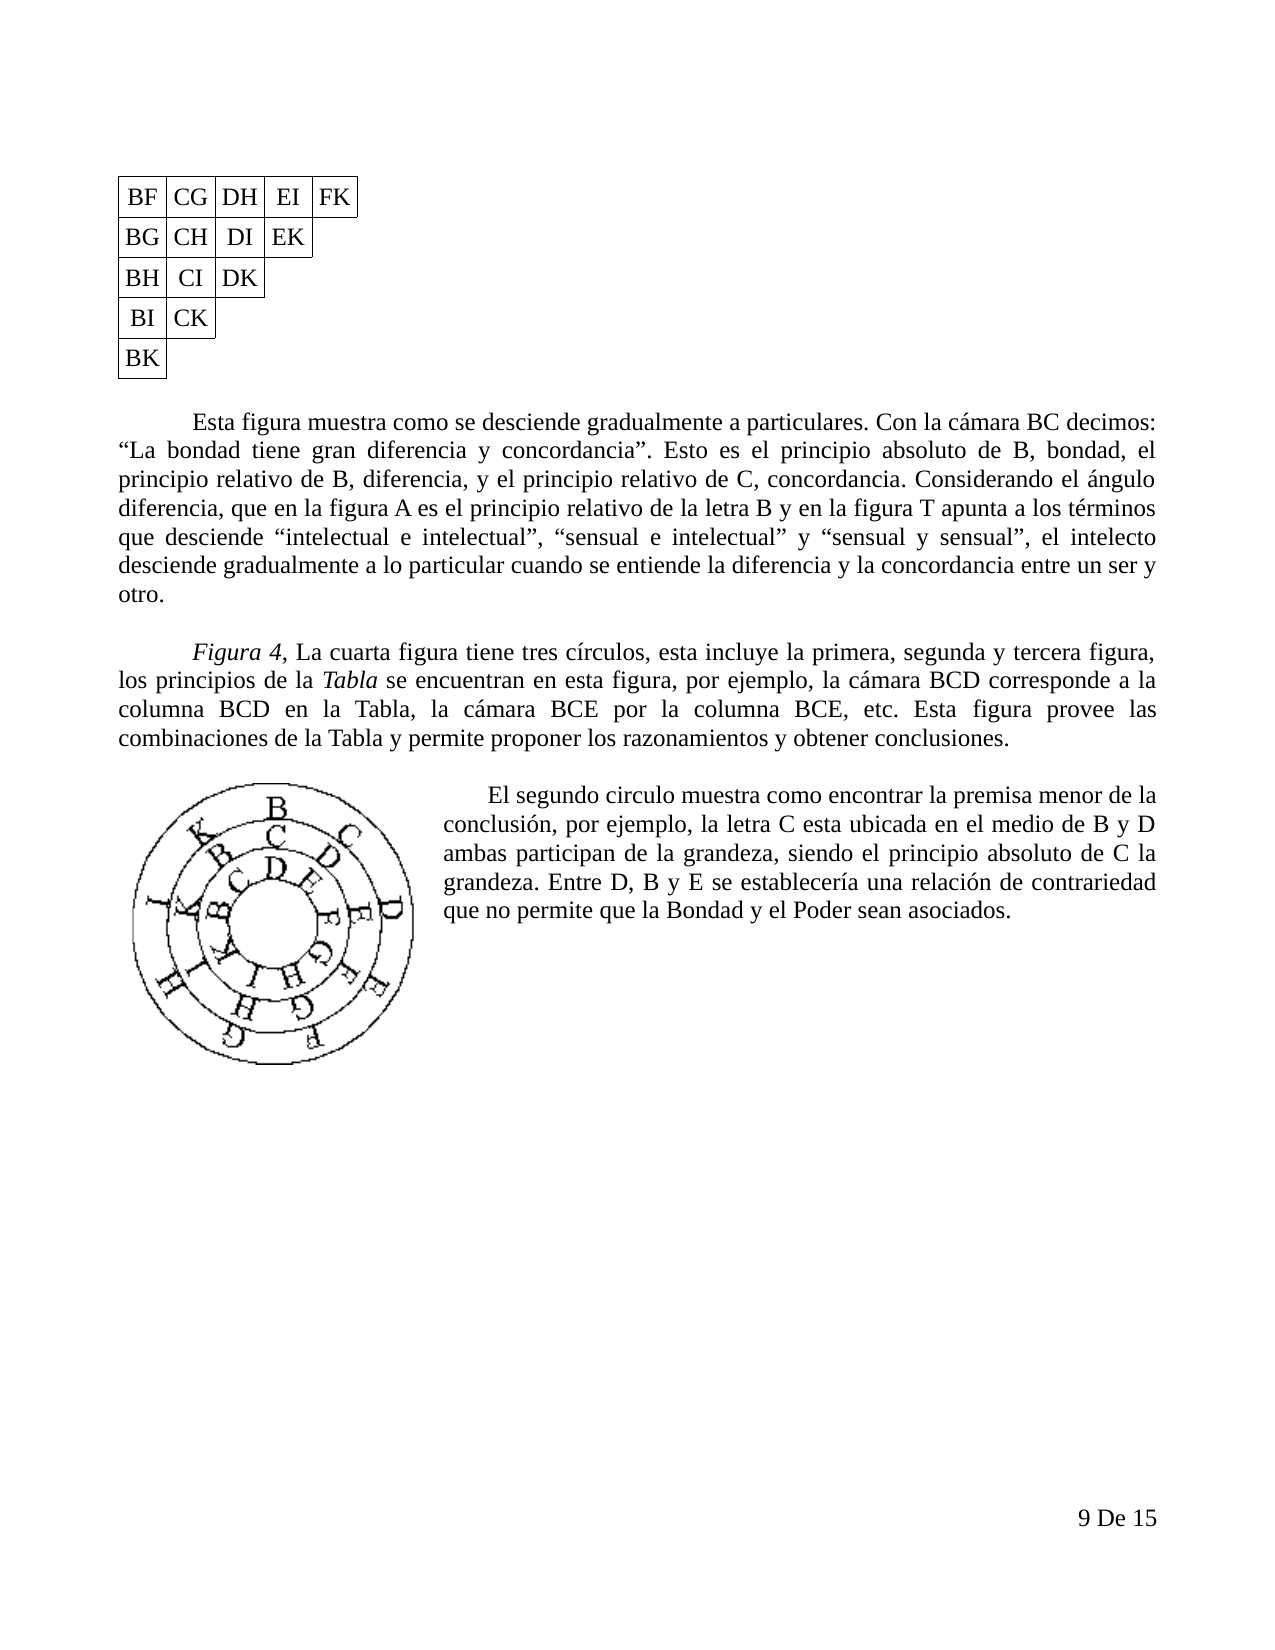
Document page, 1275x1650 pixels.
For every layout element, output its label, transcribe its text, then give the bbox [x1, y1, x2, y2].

table_cell [457, 217, 497, 257]
table_cell [407, 217, 457, 257]
table_cell [265, 338, 312, 378]
table_cell [265, 297, 312, 338]
table_cell BK [119, 339, 166, 378]
table_cell EK [265, 218, 312, 257]
table_cell CI [167, 258, 215, 297]
table_cell [215, 338, 264, 378]
text El segundo circulo muestra como encontrar la premisa menor de la conclusión, por ejemplo, la letra C esta ubicada en el medio de B y D ambas participan de la grandeza, siendo el principio absoluto de C la grandeza. Entre D, B y E se establecería una relación de contrariedad que no permite que la Bondad y el Poder sean asociados. [118, 781, 1157, 924]
table_cell EI [265, 177, 312, 217]
text Figura 4, La cuarta figura tiene tres círculos, esta incluye la primera, segunda y tercera figura, los principios de la Tabla se encuentran en esta figura, por ejemplo, la cámara BCD corresponde a la columna BCD en la Tabla, la cámara BCE por la columna BCE, etc. Esta figura provee las combinaciones de la Tabla y permite proponer los razonamientos y obtener conclusiones. [118, 637, 1157, 752]
table_cell BH [119, 258, 166, 297]
table_cell [312, 297, 357, 338]
table_cell [357, 217, 407, 257]
table_cell [357, 338, 407, 378]
picture [132, 783, 414, 1065]
table_cell CK [167, 298, 215, 338]
table_cell [407, 297, 457, 338]
text Esta figura muestra como se desciende gradualmente a particulares. Con la cámara BC decimos: “La bondad tiene gran diferencia y concordancia”. Esto es el principio absoluto de B, bondad, el principio relativo de B, diferencia, y el principio relativo de C, concordancia. Considerando el ángulo diferencia, que en la figura A es el principio relativo de la letra B y en la figura T apunta a los términos que desciende “intelectual e intelectual”, “sensual e intelectual” y “sensual y sensual”, el intelecto desciende gradualmente a lo particular cuando se entiende la diferencia y la concordancia entre un ser y otro. [118, 407, 1157, 608]
table_cell [457, 297, 497, 338]
table_cell [407, 338, 457, 378]
table_cell [312, 257, 357, 297]
table_cell [313, 218, 357, 257]
table_cell DK [216, 258, 264, 297]
table_cell CH [167, 218, 215, 257]
table_cell [407, 257, 457, 297]
table_cell [265, 258, 312, 297]
table_cell [457, 257, 497, 297]
table_cell [457, 338, 497, 378]
table_cell BF [119, 177, 166, 217]
table_cell DI [216, 218, 264, 257]
table_cell [357, 257, 407, 297]
table_cell BI [119, 298, 166, 338]
table_cell [216, 298, 264, 338]
table_cell [358, 176, 407, 217]
table_cell CG [167, 177, 215, 217]
table_cell [457, 176, 497, 217]
table_cell BG [119, 218, 166, 257]
table_cell [312, 338, 357, 378]
table_cell [167, 339, 215, 378]
table_cell [357, 297, 407, 338]
table_cell [407, 176, 457, 217]
table_cell FK [313, 177, 357, 217]
table_cell DH [216, 177, 264, 217]
